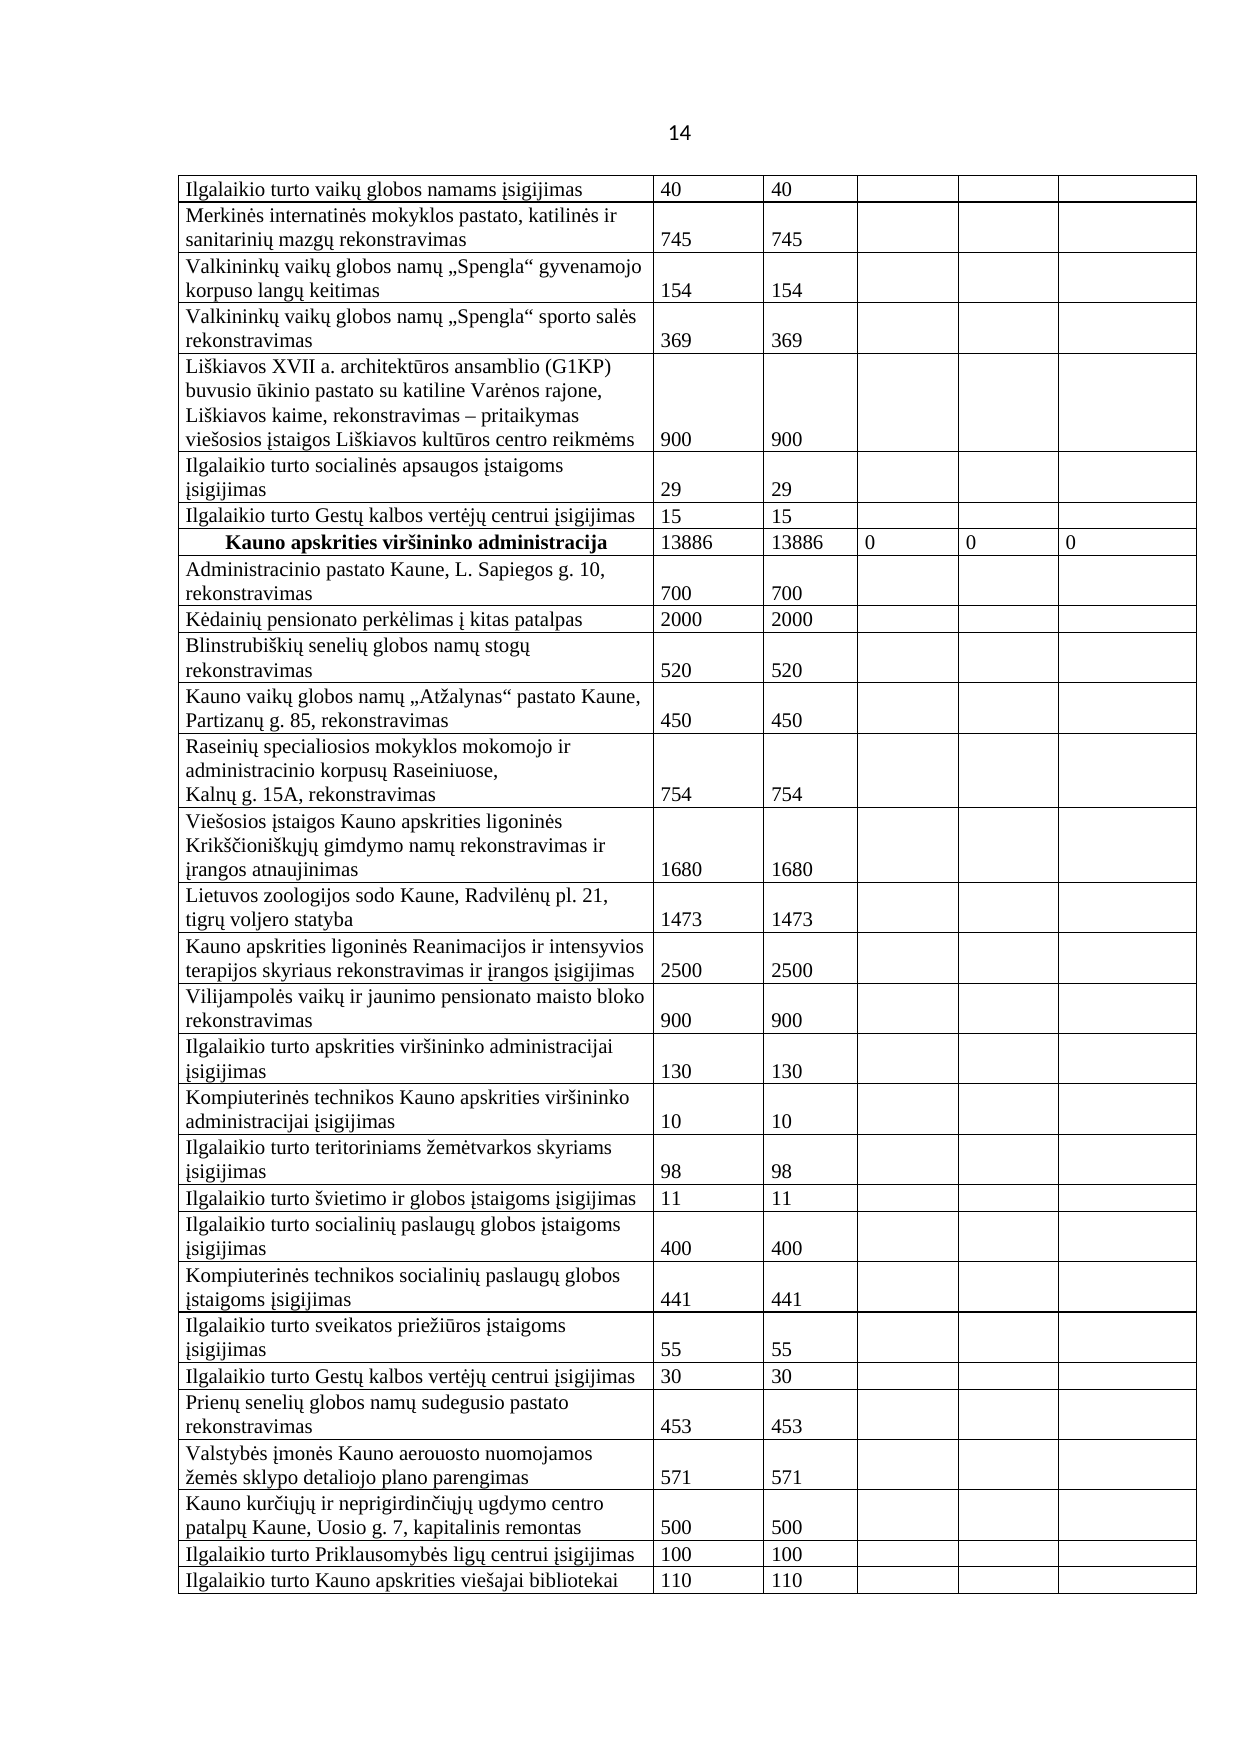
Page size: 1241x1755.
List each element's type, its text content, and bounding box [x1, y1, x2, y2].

table_cell Vilijampolės vaikų ir jaunimo pensionato maisto bloko rekonstravimas [179, 984, 653, 1033]
table_cell 15 [654, 503, 763, 528]
table_cell 520 [764, 633, 857, 682]
table_cell 154 [764, 253, 857, 302]
table_cell [858, 1363, 958, 1388]
table_cell Ilgalaikio turto Gestų kalbos vertėjų centrui įsigijimas [179, 503, 653, 528]
table_cell 571 [764, 1440, 857, 1489]
table_cell [1059, 1262, 1196, 1311]
table_cell Kėdainių pensionato perkėlimas į kitas patalpas [179, 606, 653, 632]
table_cell Viešosios įstaigos Kauno apskrities ligoninės Krikščioniškųjų gimdymo namų rekonstravimas ir įrangos atnaujinimas [179, 808, 653, 882]
table_cell [1059, 1440, 1196, 1489]
table_cell [858, 1034, 958, 1083]
table_cell 0 [959, 529, 1058, 555]
table_cell 1473 [764, 883, 857, 932]
table_cell [959, 176, 1058, 201]
table_cell [959, 1490, 1058, 1540]
table_cell 11 [764, 1185, 857, 1211]
table_cell [959, 1212, 1058, 1261]
table_cell 40 [764, 176, 857, 201]
table_cell 11 [654, 1185, 763, 1211]
table_cell [1059, 503, 1196, 528]
table_cell 130 [654, 1034, 763, 1083]
table_cell 13886 [654, 529, 763, 555]
table_cell 154 [654, 253, 763, 302]
table_cell [1059, 452, 1196, 502]
table_cell [959, 633, 1058, 682]
table_cell 98 [654, 1135, 763, 1184]
table_cell Ilgalaikio turto švietimo ir globos įstaigoms įsigijimas [179, 1185, 653, 1211]
table_cell [1059, 176, 1196, 201]
table_cell [959, 1084, 1058, 1134]
table_cell [858, 556, 958, 605]
table_cell 10 [654, 1084, 763, 1134]
table_cell 13886 [764, 529, 857, 555]
table_cell Kauno apskrities viršininko administracija [179, 529, 653, 555]
table_cell 754 [764, 734, 857, 807]
table_cell 900 [654, 354, 763, 451]
table_cell Lietuvos zoologijos sodo Kaune, Radvilėnų pl. 21, tigrų voljero statyba [179, 883, 653, 932]
table_cell [858, 1440, 958, 1489]
table_cell 40 [654, 176, 763, 201]
table_cell [959, 1135, 1058, 1184]
table_cell [858, 176, 958, 201]
table_cell [858, 354, 958, 451]
table_cell [959, 556, 1058, 605]
table_cell Ilgalaikio turto Kauno apskrities viešajai bibliotekai [179, 1567, 653, 1593]
table_cell [858, 1212, 958, 1261]
table_cell [1059, 253, 1196, 302]
table_cell [959, 503, 1058, 528]
table_cell [1059, 203, 1196, 252]
table_cell Blinstrubiškių senelių globos namų stogų rekonstravimas [179, 633, 653, 682]
table_cell 400 [764, 1212, 857, 1261]
table_cell [1059, 1490, 1196, 1540]
table_cell 1680 [654, 808, 763, 882]
table_cell 500 [654, 1490, 763, 1540]
table_cell Ilgalaikio turto Gestų kalbos vertėjų centrui įsigijimas [179, 1363, 653, 1388]
table_cell Administracinio pastato Kaune, L. Sapiegos g. 10, rekonstravimas [179, 556, 653, 605]
table_cell Kauno vaikų globos namų „Atžalynas“ pastato Kaune, Partizanų g. 85, rekonstravimas [179, 683, 653, 733]
table_cell [1059, 1034, 1196, 1083]
table_cell [1059, 1363, 1196, 1388]
table_cell [959, 808, 1058, 882]
table_cell [1059, 1135, 1196, 1184]
table_cell 10 [764, 1084, 857, 1134]
table_cell [858, 1135, 958, 1184]
table_cell [959, 1262, 1058, 1311]
table_cell 450 [654, 683, 763, 733]
table_cell [858, 1084, 958, 1134]
table_cell [1059, 1185, 1196, 1211]
table_cell [858, 303, 958, 353]
table_cell Ilgalaikio turto socialinių paslaugų globos įstaigoms įsigijimas [179, 1212, 653, 1261]
table_cell Kauno kurčiųjų ir neprigirdinčiųjų ugdymo centro patalpų Kaune, Uosio g. 7, kapitalinis remontas [179, 1490, 653, 1540]
table_cell [959, 933, 1058, 982]
table_cell 700 [654, 556, 763, 605]
table_cell Ilgalaikio turto Priklausomybės ligų centrui įsigijimas [179, 1541, 653, 1566]
table_cell 29 [764, 452, 857, 502]
table_cell [1059, 808, 1196, 882]
table_cell 900 [764, 354, 857, 451]
table_cell 30 [764, 1363, 857, 1388]
table_cell [1059, 933, 1196, 982]
table_cell [959, 1313, 1058, 1362]
table_cell [1059, 683, 1196, 733]
table_cell Ilgalaikio turto socialinės apsaugos įstaigoms įsigijimas [179, 452, 653, 502]
table_cell 453 [764, 1390, 857, 1439]
table_cell [959, 683, 1058, 733]
table_cell Kauno apskrities ligoninės Reanimacijos ir intensyvios terapijos skyriaus rekonstravimas ir įrangos įsigijimas [179, 933, 653, 982]
table_cell 369 [654, 303, 763, 353]
table_cell [858, 1262, 958, 1311]
table_cell [959, 883, 1058, 932]
table_cell [858, 253, 958, 302]
table_cell 400 [654, 1212, 763, 1261]
table_cell 500 [764, 1490, 857, 1540]
table_cell 1473 [654, 883, 763, 932]
table_cell [1059, 633, 1196, 682]
table_cell 30 [654, 1363, 763, 1388]
table_cell [959, 354, 1058, 451]
table_cell [959, 1567, 1058, 1593]
table_cell 110 [654, 1567, 763, 1593]
table_cell [959, 1440, 1058, 1489]
table_cell 29 [654, 452, 763, 502]
table_cell [1059, 1541, 1196, 1566]
table_cell [858, 1390, 958, 1439]
table_cell [959, 452, 1058, 502]
table_cell 450 [764, 683, 857, 733]
table_cell [1059, 303, 1196, 353]
table_cell Raseinių specialiosios mokyklos mokomojo ir administracinio korpusų Raseiniuose, Kalnų g. 15A, rekonstravimas [179, 734, 653, 807]
table_cell 441 [764, 1262, 857, 1311]
table_cell [858, 503, 958, 528]
table_cell 900 [764, 984, 857, 1033]
table_cell 745 [764, 203, 857, 252]
table_cell [1059, 1212, 1196, 1261]
table_cell Valstybės įmonės Kauno aerouosto nuomojamos žemės sklypo detaliojo plano parengimas [179, 1440, 653, 1489]
table_cell [858, 734, 958, 807]
table_cell [1059, 1567, 1196, 1593]
table_cell Merkinės internatinės mokyklos pastato, katilinės ir sanitarinių mazgų rekonstravimas [179, 203, 653, 252]
table_cell [858, 203, 958, 252]
table_cell [1059, 354, 1196, 451]
table_cell [959, 984, 1058, 1033]
table_cell [1059, 556, 1196, 605]
table_cell [959, 1034, 1058, 1083]
table_cell [858, 633, 958, 682]
table_cell [858, 883, 958, 932]
table_cell [858, 808, 958, 882]
table_cell 98 [764, 1135, 857, 1184]
table_cell [1059, 883, 1196, 932]
table_cell [1059, 984, 1196, 1033]
table_cell 100 [764, 1541, 857, 1566]
table_cell 1680 [764, 808, 857, 882]
table_cell [1059, 1313, 1196, 1362]
table_cell 2000 [764, 606, 857, 632]
table_cell 55 [764, 1313, 857, 1362]
table_cell 0 [858, 529, 958, 555]
table_cell 110 [764, 1567, 857, 1593]
table_cell [858, 1567, 958, 1593]
table_cell [959, 606, 1058, 632]
table_cell [858, 606, 958, 632]
table_cell 754 [654, 734, 763, 807]
table_cell [959, 1185, 1058, 1211]
table_cell 369 [764, 303, 857, 353]
table_cell 441 [654, 1262, 763, 1311]
table_cell Valkininkų vaikų globos namų „Spengla“ sporto salės rekonstravimas [179, 303, 653, 353]
table_cell Ilgalaikio turto teritoriniams žemėtvarkos skyriams įsigijimas [179, 1135, 653, 1184]
table_cell Valkininkų vaikų globos namų „Spengla“ gyvenamojo korpuso langų keitimas [179, 253, 653, 302]
table_cell [858, 984, 958, 1033]
table_cell Prienų senelių globos namų sudegusio pastato rekonstravimas [179, 1390, 653, 1439]
table_cell 745 [654, 203, 763, 252]
table_cell Ilgalaikio turto apskrities viršininko administracijai įsigijimas [179, 1034, 653, 1083]
table_cell Liškiavos XVII a. architektūros ansamblio (G1KP) buvusio ūkinio pastato su katiline Varėnos rajone, Liškiavos kaime, rekonstravimas – pritaikymas viešosios įstaigos Liškiavos kultūros centro reikmėms [179, 354, 653, 451]
table_cell [858, 1185, 958, 1211]
table_cell [858, 1541, 958, 1566]
table_cell 2000 [654, 606, 763, 632]
table_cell [959, 1541, 1058, 1566]
table_cell [1059, 606, 1196, 632]
table_cell 2500 [764, 933, 857, 982]
table_cell 700 [764, 556, 857, 605]
table_cell [959, 303, 1058, 353]
table_cell 2500 [654, 933, 763, 982]
table_cell [858, 683, 958, 733]
table_cell Ilgalaikio turto vaikų globos namams įsigijimas [179, 176, 653, 201]
table_cell [1059, 1390, 1196, 1439]
table_cell 130 [764, 1034, 857, 1083]
table_cell 453 [654, 1390, 763, 1439]
table_cell [959, 253, 1058, 302]
table_cell [858, 933, 958, 982]
table_cell Ilgalaikio turto sveikatos priežiūros įstaigoms įsigijimas [179, 1313, 653, 1362]
table_cell 520 [654, 633, 763, 682]
table_cell [858, 452, 958, 502]
table_cell [959, 1363, 1058, 1388]
table_cell 15 [764, 503, 857, 528]
table_cell [959, 203, 1058, 252]
table_cell 571 [654, 1440, 763, 1489]
table_cell [858, 1490, 958, 1540]
table_cell 0 [1059, 529, 1196, 555]
table_cell [1059, 734, 1196, 807]
table_cell [959, 734, 1058, 807]
table_cell Kompiuterinės technikos Kauno apskrities viršininko administracijai įsigijimas [179, 1084, 653, 1134]
table_cell Kompiuterinės technikos socialinių paslaugų globos įstaigoms įsigijimas [179, 1262, 653, 1311]
table_cell [858, 1313, 958, 1362]
table_cell 900 [654, 984, 763, 1033]
table_cell [959, 1390, 1058, 1439]
table_cell [1059, 1084, 1196, 1134]
table_cell 55 [654, 1313, 763, 1362]
table_cell 100 [654, 1541, 763, 1566]
